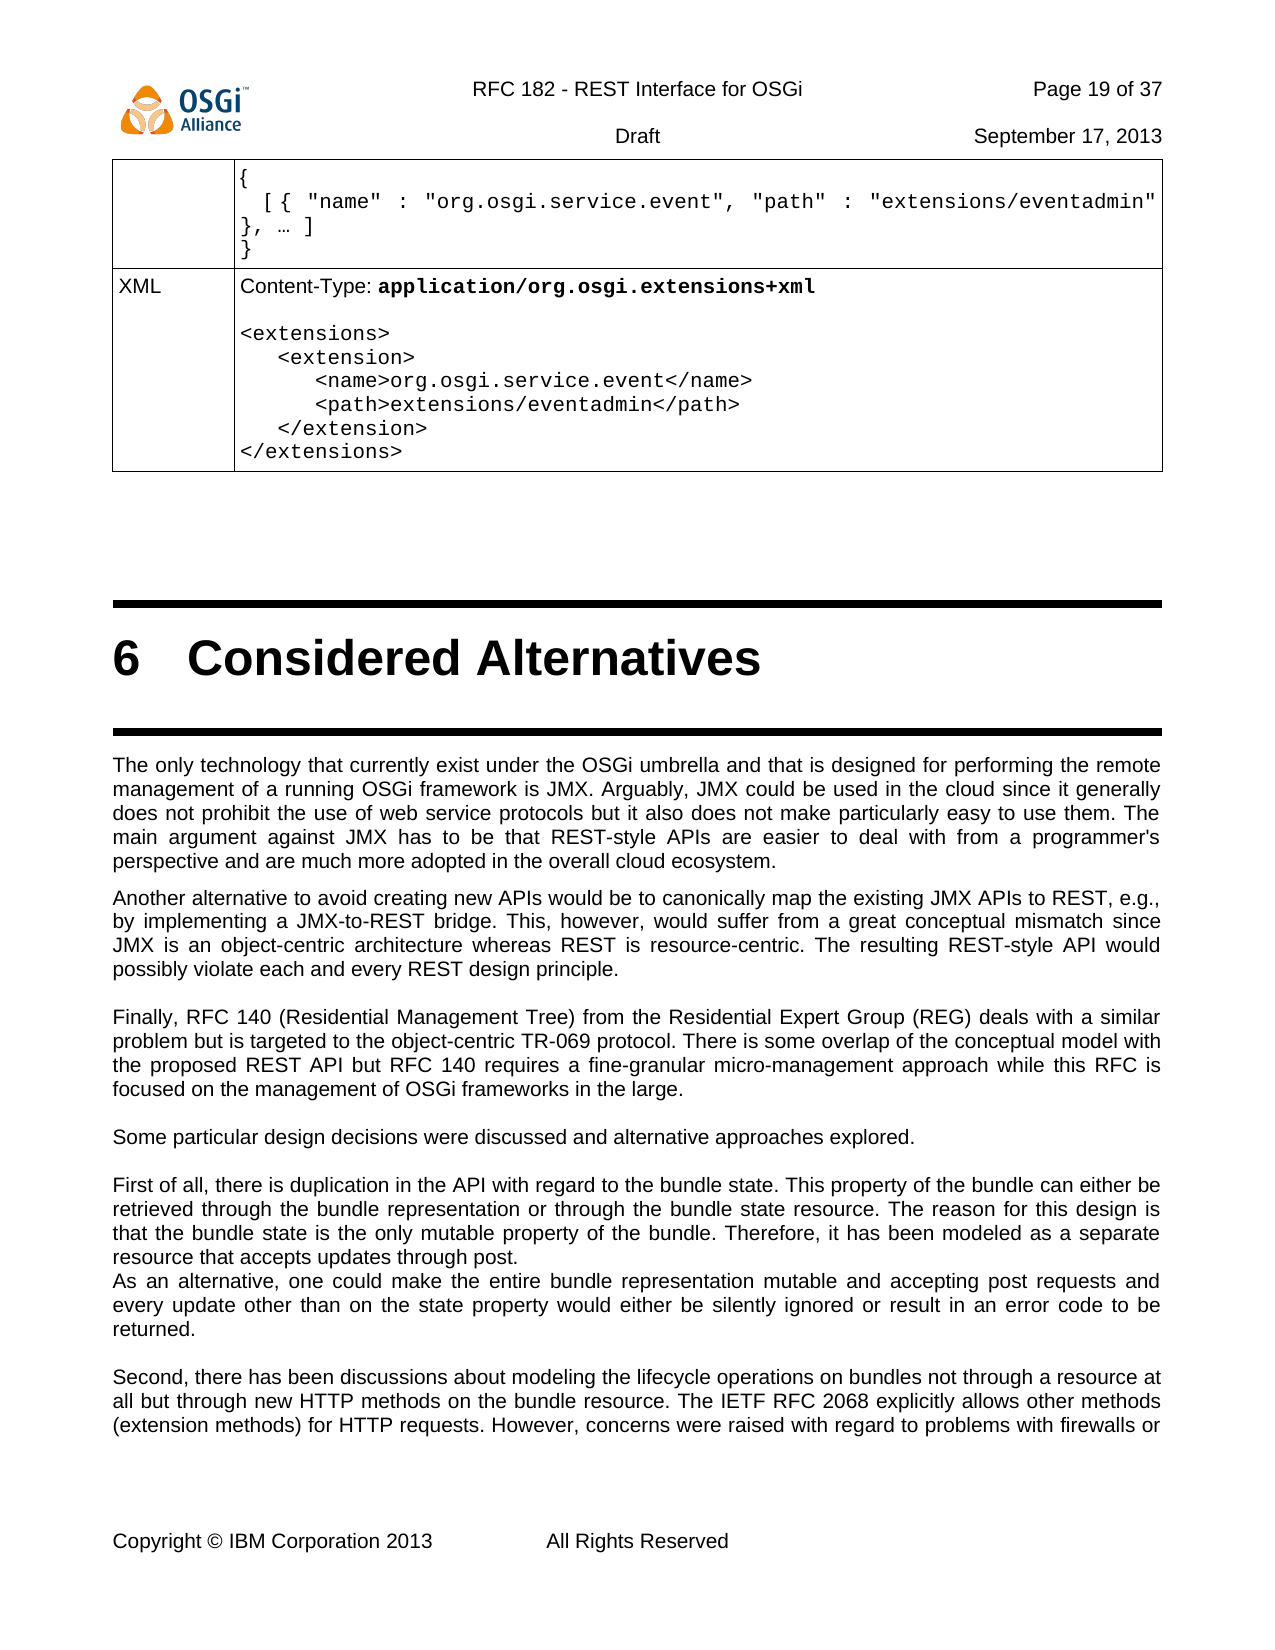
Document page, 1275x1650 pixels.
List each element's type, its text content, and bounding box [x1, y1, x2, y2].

subtitle Considered Alternatives [112, 601, 1162, 736]
table_header { [ { "name" : "org.osgi.service.event", "path" : "extensions/eventadmin" }, … ] } [235, 160, 1162, 268]
table_header [113, 160, 234, 268]
text Another alternative to avoid creating new APIs would be to canonically map the existing JMX APIs to REST, e.g., by implementing a JMX-to-REST bridge. This, however, would suffer from a great conceptual mismatch since JMX is an object-centric architecture whereas REST is resource-centric. The resulting REST-style API would possibly violate each and every REST design principle. [112, 885, 1162, 981]
table_cell Content-Type: application/org.osgi.extensions+xml <extensions> <extension> <name>org.osgi.service.event</name> <path>extensions/eventadmin</path> </extension> </extensions> [235, 269, 1162, 471]
picture [113, 78, 257, 142]
text First of all, there is duplication in the API with regard to the bundle state. This property of the bundle can either be retrieved through the bundle representation or through the bundle state resource. The reason for this design is that the bundle state is the only mutable property of the bundle. Therefore, it has been modeled as a separate resource that accepts updates through post. [112, 1173, 1162, 1269]
text The only technology that currently exist under the OSGi umbrella and that is designed for performing the remote management of a running OSGi framework is JMX. Arguably, JMX could be used in the cloud since it generally does not prohibit the use of web service protocols but it also does not make particularly easy to use them. The main argument against JMX has to be that REST-style APIs are easier to deal with from a programmer's perspective and are much more adopted in the overall cloud ecosystem. [112, 753, 1162, 873]
text Some particular design decisions were discussed and alternative approaches explored. [112, 1125, 1162, 1149]
table_cell XML [113, 269, 234, 471]
text Finally, RFC 140 (Residential Management Tree) from the Residential Expert Group (REG) deals with a similar problem but is targeted to the object-centric TR-069 protocol. There is some overlap of the conceptual model with the proposed REST API but RFC 140 requires a fine-granular micro-management approach while this RFC is focused on the management of OSGi frameworks in the large. [112, 1005, 1162, 1101]
text Second, there has been discussions about modeling the lifecycle operations on bundles not through a resource at all but through new HTTP methods on the bundle resource. The IETF RFC 2068 explicitly allows other methods (extension methods) for HTTP requests. However, concerns were raised with regard to problems with firewalls or [112, 1364, 1162, 1436]
text As an alternative, one could make the entire bundle representation mutable and accepting post requests and every update other than on the state property would either be silently ignored or result in an error code to be returned. [112, 1269, 1162, 1341]
